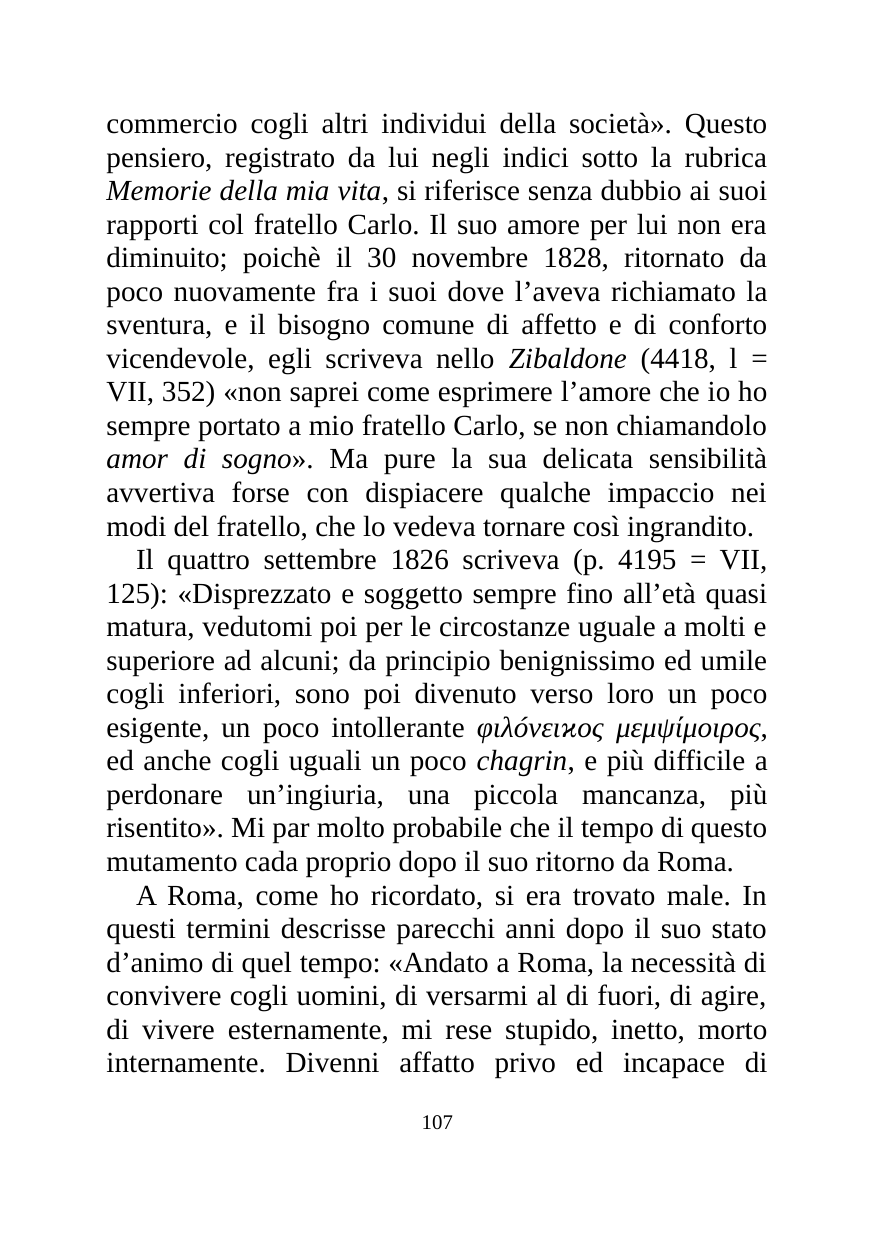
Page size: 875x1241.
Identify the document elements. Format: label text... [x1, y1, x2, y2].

text Il quattro settembre 1826 scriveva (p. 4195 = VII, 125): «Disprezzato e soggetto sempre fino all’età quasi matura, vedutomi poi per le circostanze uguale a molti e superiore ad alcuni; da principio benignissimo ed umile cogli inferiori, sono poi divenuto verso loro un poco esigente, un poco intollerante φιλóνειϰoς μεμψίμοιρος, ed anche cogli uguali un poco chagrin, e più difficile a perdonare un’ingiuria, una piccola mancanza, più risentito». Mi par molto probabile che il tempo di questo mutamento cada proprio dopo il suo ritorno da Roma. [106, 542, 768, 878]
text commercio cogli altri individui della società». Questo pensiero, registrato da lui negli indici sotto la rubrica Memorie della mia vita, si riferisce senza dubbio ai suoi rapporti col fratello Carlo. Il suo amore per lui non era diminuito; poichè il 30 novembre 1828, ritornato da poco nuovamente fra i suoi dove l’aveva richiamato la sventura, e il bisogno comune di affetto e di conforto vicendevole, egli scriveva nello Zibaldone (4418, l = VII, 352) «non saprei come esprimere l’amore che io ho sempre portato a mio fratello Carlo, se non chiamandolo amor di sogno». Ma pure la sua delicata sensibilità avvertiva forse con dispiacere qualche impaccio nei modi del fratello, che lo vedeva tornare così ingrandito. [106, 106, 768, 542]
text A Roma, come ho ricordato, si era trovato male. In questi termini descrisse parecchi anni dopo il suo stato d’animo di quel tempo: «Andato a Roma, la necessità di convivere cogli uomini, di versarmi al di fuori, di agire, di vivere esternamente, mi rese stupido, inetto, morto internamente. Divenni affatto privo ed incapace di [106, 878, 768, 1079]
